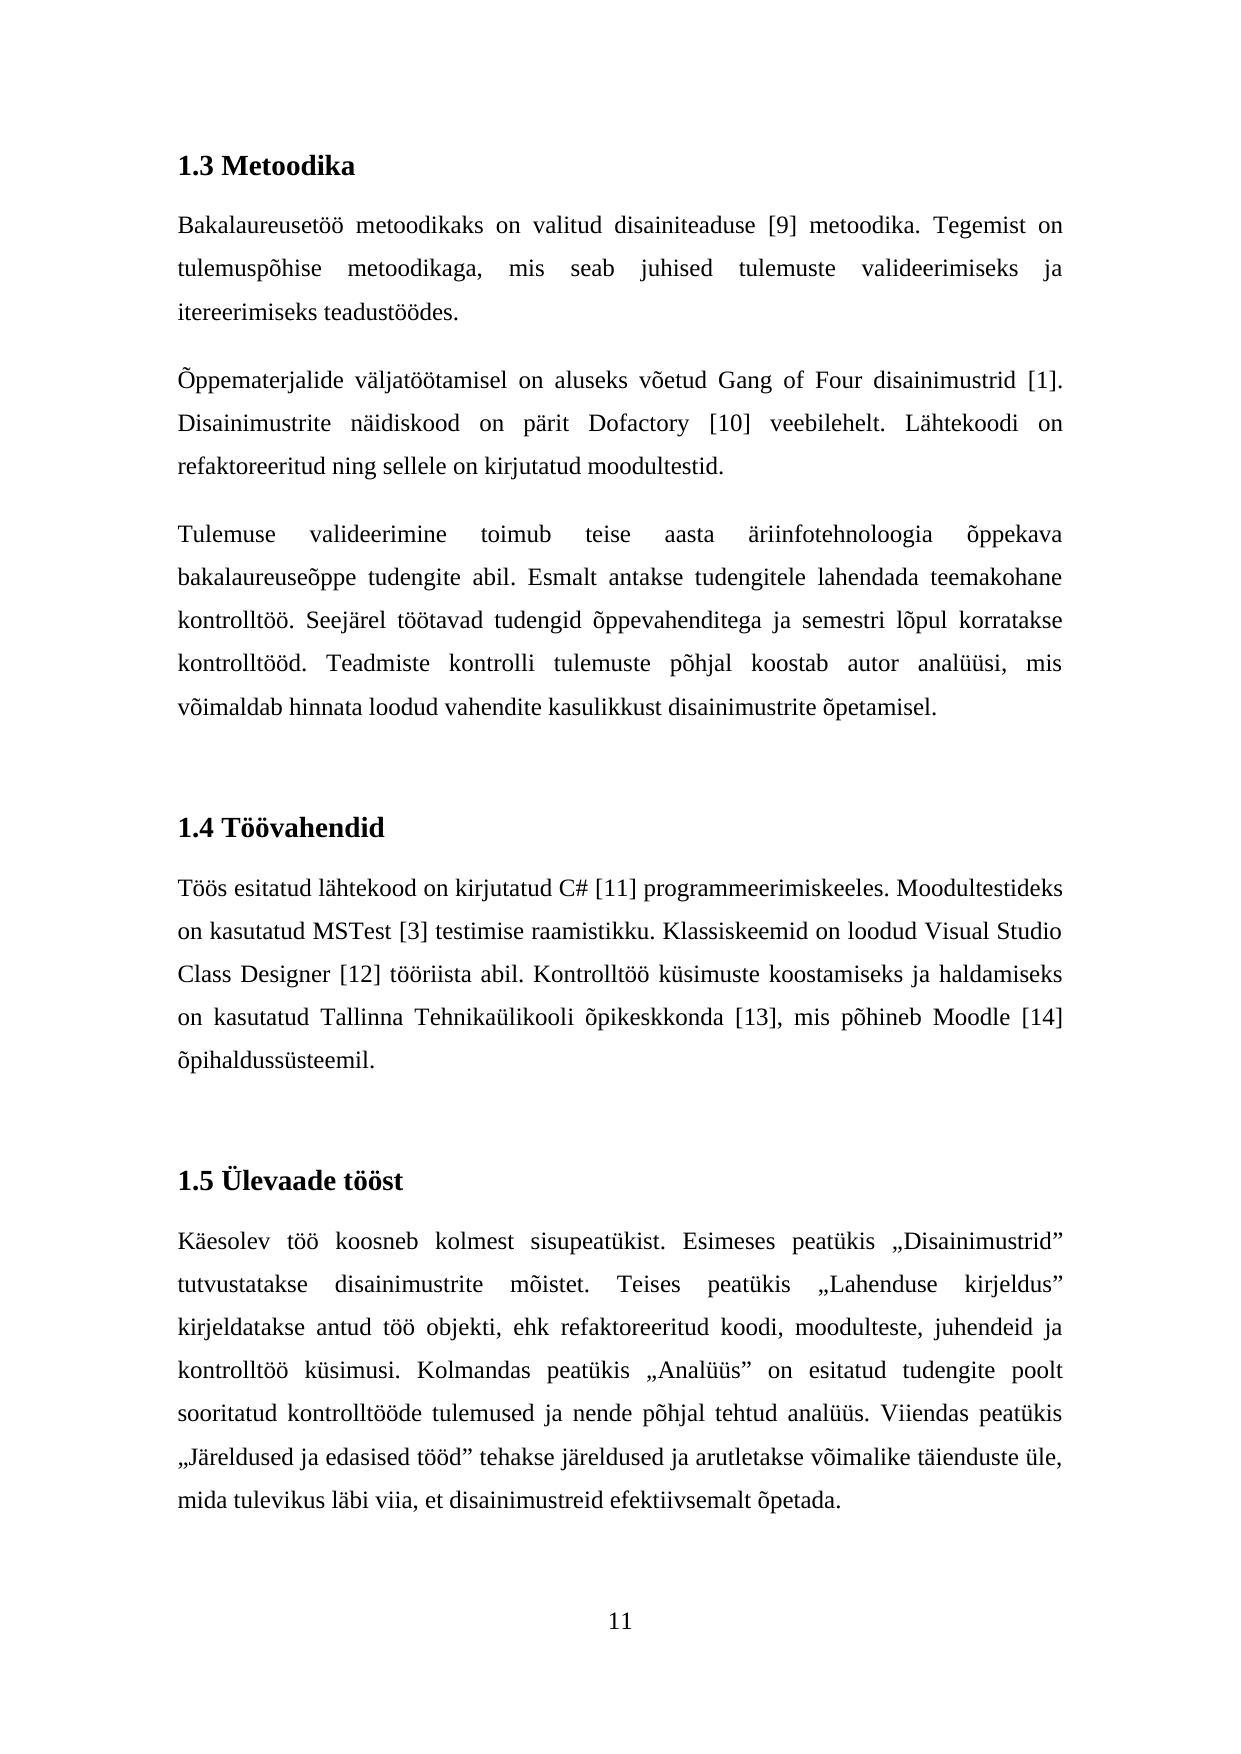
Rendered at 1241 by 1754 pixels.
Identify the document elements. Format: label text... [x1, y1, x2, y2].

text Käesolev töö koosneb kolmest sisupeatükist. Esimeses peatükis „Disainimustrid” tutvustatakse disainimustrite mõistet. Teises peatükis „Lahenduse kirjeldus” kirjeldatakse antud töö objekti, ehk refaktoreeritud koodi, moodulteste, juhendeid ja kontrolltöö küsimusi. Kolmandas peatükis „Analüüs” on esitatud tudengite poolt sooritatud kontrolltööde tulemused ja nende põhjal tehtud analüüs. Viiendas peatükis „Järeldused ja edasised tööd” tehakse järeldused ja arutletakse võimalike täienduste üle, mida tulevikus läbi viia, et disainimustreid efektiivsemalt õpetada. [177, 1226, 1063, 1513]
text Töös esitatud lähtekood on kirjutatud C# [11] programmeerimiskeeles. Moodultestideks on kasutatud MSTest [3] testimise raamistikku. Klassiskeemid on loodud Visual Studio Class Designer [12] tööriista abil. Kontrolltöö küsimuste koostamiseks ja haldamiseks on kasutatud Tallinna Tehnikaülikooli õpikeskkonda [13], mis põhineb Moodle [14] õpihaldussüsteemil. [177, 873, 1063, 1074]
subtitle Töövahendid [177, 810, 1063, 843]
text Õppematerjalide väljatöötamisel on aluseks võetud Gang of Four disainimustrid [1]. Disainimustrite näidiskood on pärit Dofactory [10] veebilehelt. Lähtekoodi on refaktoreeritud ning sellele on kirjutatud moodultestid. [177, 365, 1063, 480]
subtitle Metoodika [177, 148, 1063, 181]
subtitle Ülevaade tööst [177, 1163, 1063, 1197]
text Bakalaureusetöö metoodikaks on valitud disainiteaduse [9] metoodika. Tegemist on tulemuspõhise metoodikaga, mis seab juhised tulemuste valideerimiseks ja itereerimiseks teadustöödes. [177, 210, 1063, 325]
text Tulemuse valideerimine toimub teise aasta äriinfotehnoloogia õppekava bakalaureuseõppe tudengite abil. Esmalt antakse tudengitele lahendada teemakohane kontrolltöö. Seejärel töötavad tudengid õppevahenditega ja semestri lõpul korratakse kontrolltööd. Teadmiste kontrolli tulemuste põhjal koostab autor analüüsi, mis võimaldab hinnata loodud vahendite kasulikkust disainimustrite õpetamisel. [177, 519, 1063, 720]
